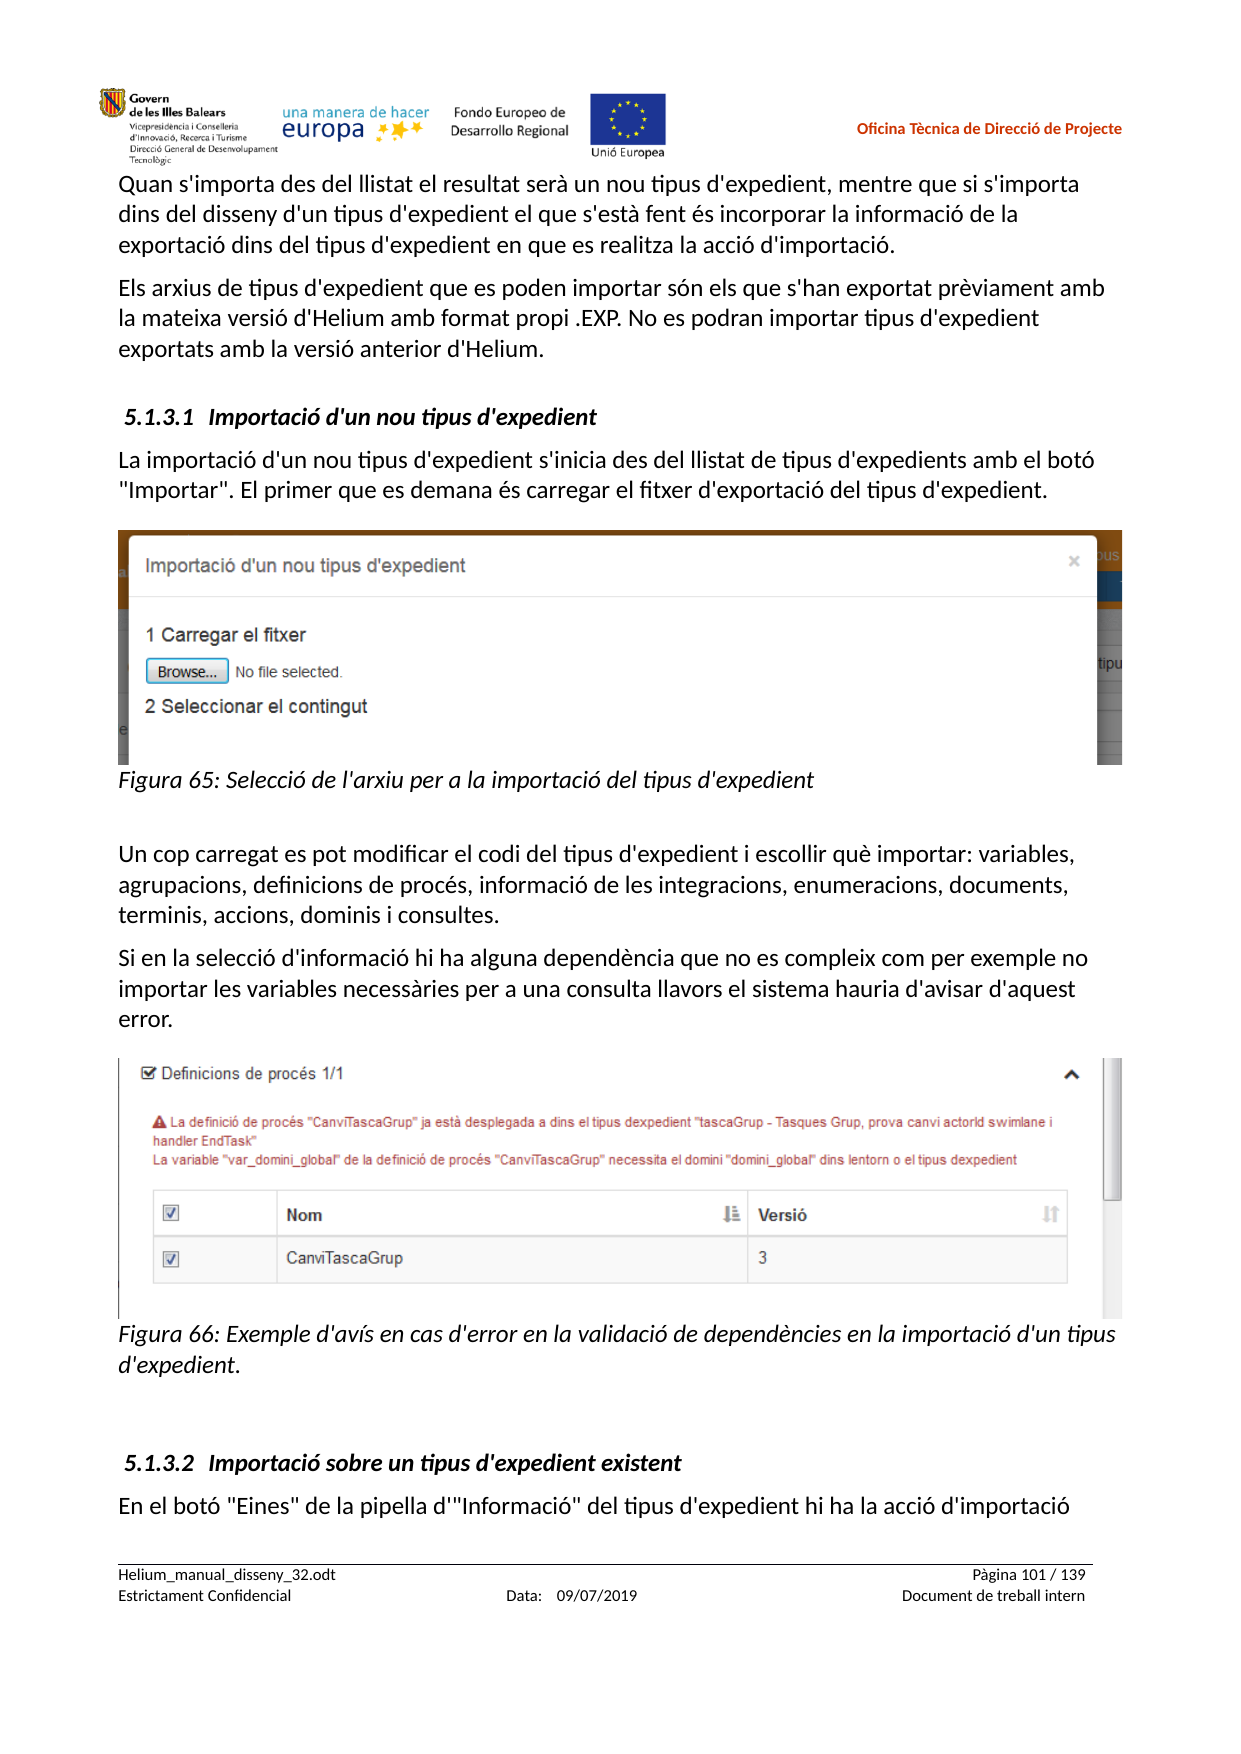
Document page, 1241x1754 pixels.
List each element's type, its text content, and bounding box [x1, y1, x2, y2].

text Figura 66: Exemple d'avís en cas d'error en la validació de dependències en la importació d'un tipus d'expedient. [118, 1319, 1122, 1379]
picture [118, 1058, 1123, 1319]
text En el botó "Eines" de la pipella d'"Informació" del tipus d'expedient hi ha la acció d'importació [118, 1490, 1122, 1521]
picture [99, 87, 668, 166]
picture [118, 530, 1123, 765]
subtitle Importació d'un nou tipus d'expedient [118, 401, 1122, 431]
text Quan s'importa des del llistat el resultat serà un nou tipus d'expedient, mentre que si s'importa dins del disseny d'un tipus d'expedient el que s'està fent és incorporar la informació de la exportació dins del tipus d'expedient en que es realitza la acció d'importació. [118, 168, 1122, 259]
text Figura 65: Selecció de l'arxiu per a la importació del tipus d'expedient [118, 765, 1122, 795]
subtitle Importació sobre un tipus d'expedient existent [118, 1447, 1122, 1478]
text La importació d'un nou tipus d'expedient s'inicia des del llistat de tipus d'expedients amb el botó "Importar". El primer que es demana és carregar el fitxer d'exportació del tipus d'expedient. [118, 444, 1122, 505]
text Si en la selecció d'informació hi ha alguna dependència que no es compleix com per exemple no importar les variables necessàries per a una consulta llavors el sistema hauria d'avisar d'aquest error. [118, 942, 1122, 1034]
text Els arxius de tipus d'expedient que es poden importar són els que s'han exportat prèviament amb la mateixa versió d'Helium amb format propi .EXP. No es podran importar tipus d'expedient exportats amb la versió anterior d'Helium. [118, 272, 1122, 363]
text Un cop carregat es pot modificar el codi del tipus d'expedient i escollir què importar: variables, agrupacions, definicions de procés, informació de les integracions, enumeracions, documents, terminis, accions, dominis i consultes. [118, 838, 1122, 930]
